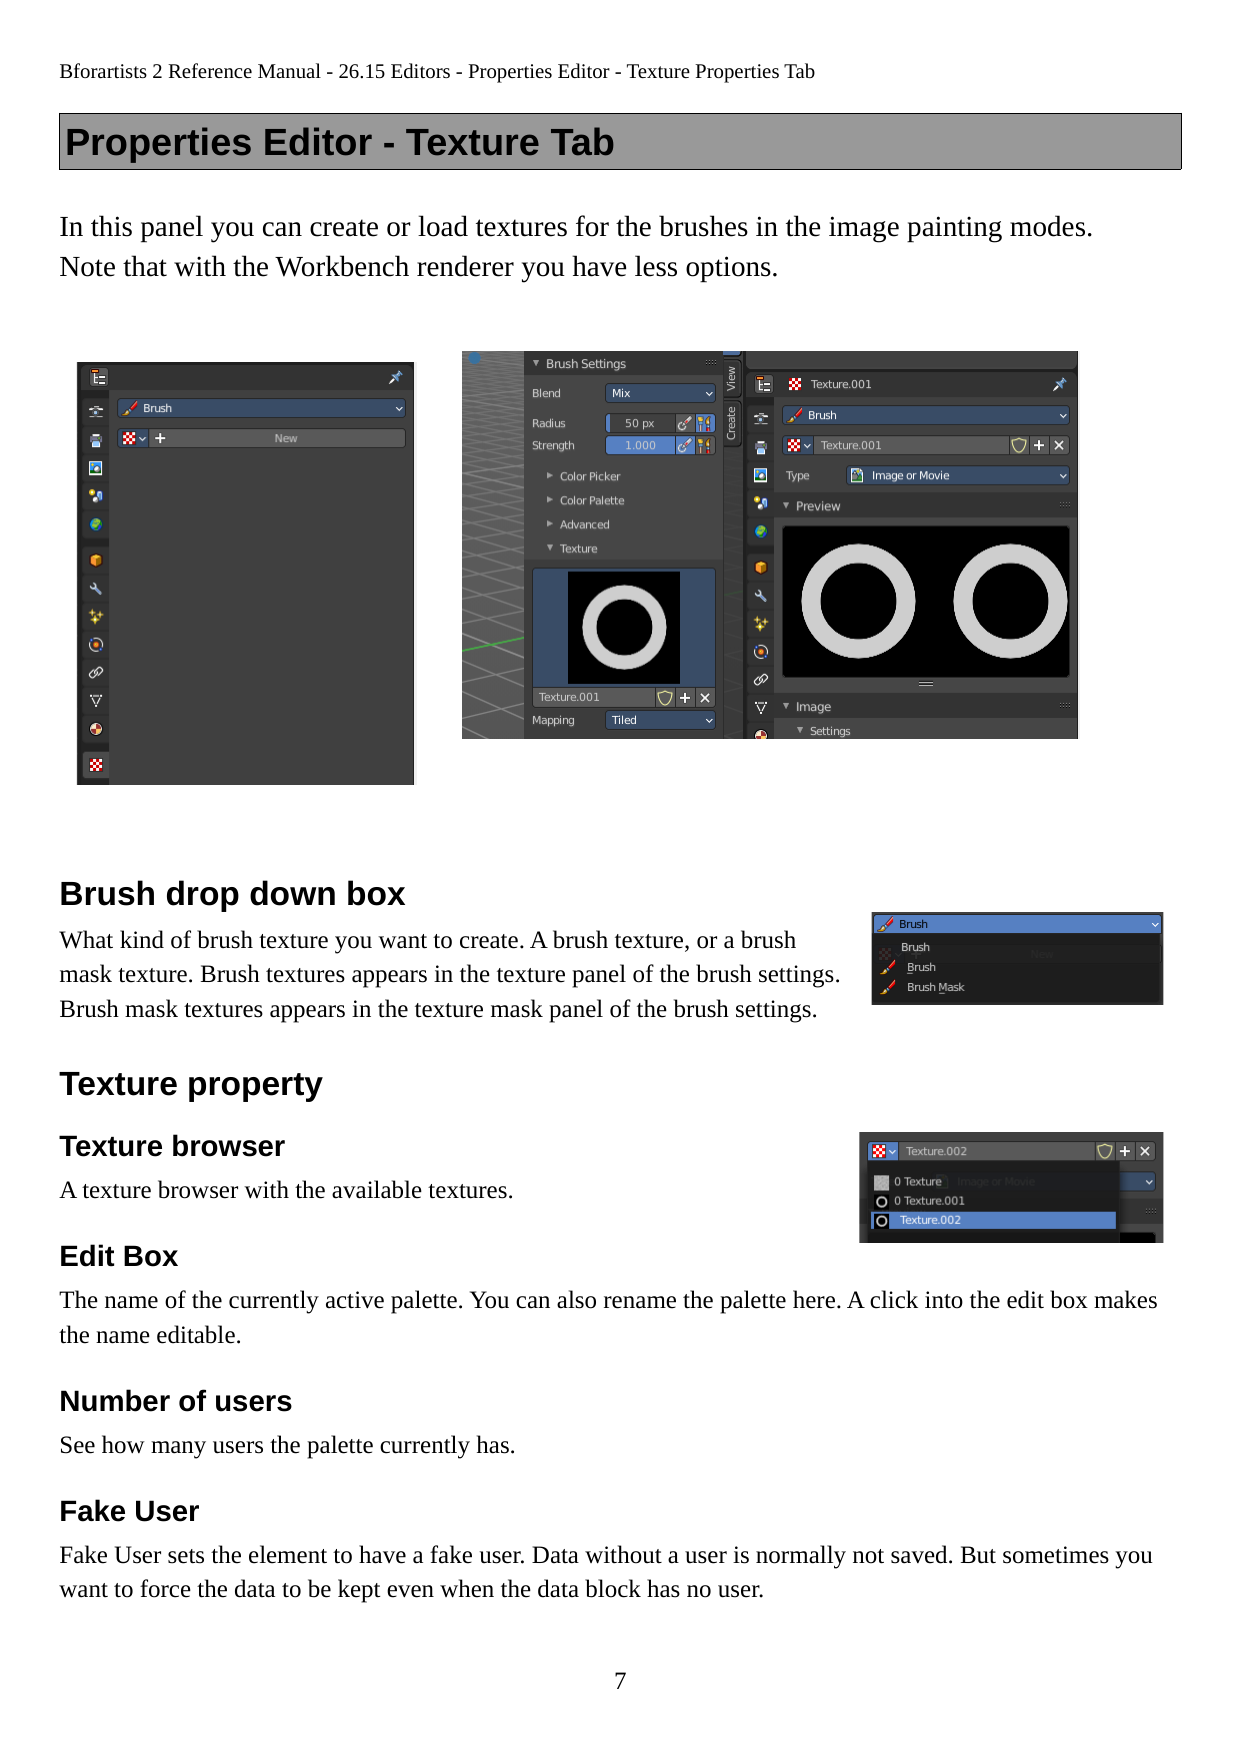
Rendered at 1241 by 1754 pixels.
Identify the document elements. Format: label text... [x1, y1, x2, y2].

picture [76, 362, 417, 785]
text In this panel you can create or load textures for the brushes in the image painting modes. [59, 209, 1181, 243]
subtitle Number of users [59, 1383, 1181, 1417]
subtitle Texture browser [59, 1129, 1181, 1163]
picture [462, 351, 1080, 739]
text What kind of brush texture you want to create. A brush texture, or a brush mask texture. Brush textures appears in the texture panel of the brush settings. Brush mask textures appears in the texture mask panel of the brush settings. [59, 925, 1181, 1022]
text Note that with the Workbench renderer you have less options. [59, 249, 1181, 283]
text The name of the currently active palette. You can also rename the palette here. A click into the edit box makes the name editable. [59, 1285, 1181, 1349]
subtitle Edit Box [59, 1239, 1181, 1273]
text A texture browser with the available textures. [59, 1176, 859, 1204]
picture [871, 912, 1164, 1005]
subtitle Brush drop down box [59, 873, 1181, 912]
table_header Properties Editor - Texture Tab [60, 114, 1181, 169]
picture [859, 1132, 1164, 1243]
text Fake User sets the element to have a fake user. Data without a user is normally not saved. But sometimes you want to force the data to be kept even when the data block has no user. [59, 1540, 1181, 1603]
subtitle Fake User [59, 1493, 1181, 1527]
subtitle Texture property [59, 1063, 1181, 1102]
text See how many users the palette currently has. [59, 1430, 1181, 1458]
